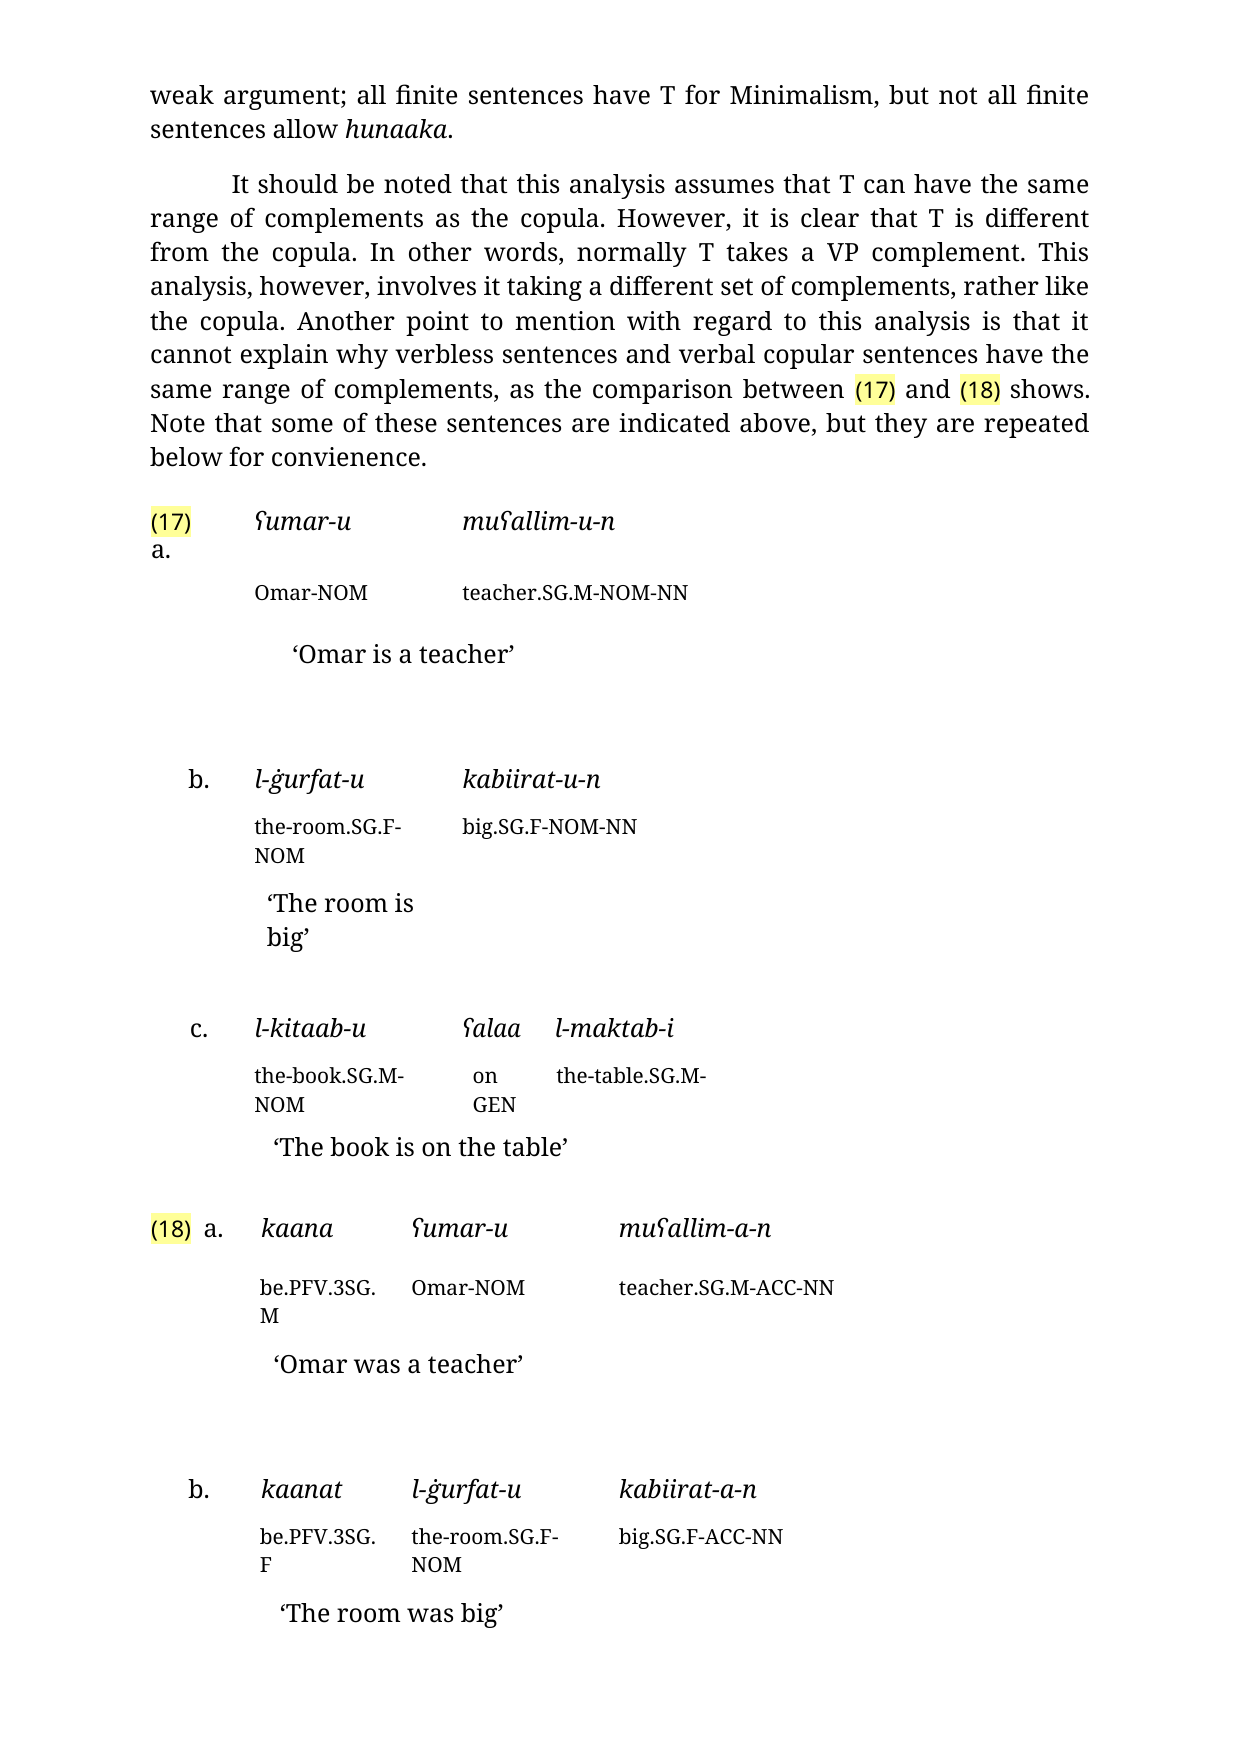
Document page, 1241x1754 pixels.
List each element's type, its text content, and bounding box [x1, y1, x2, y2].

table_cell c. [119, 959, 232, 1047]
table_cell [119, 869, 232, 959]
table_cell teacher.SG.M-ACC-NN [596, 1259, 896, 1330]
table_cell [119, 1669, 235, 1725]
table_cell [439, 869, 744, 959]
table_cell the-room.SG.F-NOM [232, 798, 439, 869]
table_cell l-ġurfat-u [232, 710, 439, 798]
table_cell [596, 1669, 896, 1725]
table_cell ʕalaa l-maktab-i [439, 959, 744, 1047]
table_header (18) a. [119, 1215, 235, 1258]
table_header (17) a. [119, 508, 232, 564]
table_cell the-room.SG.F-NOM [389, 1508, 596, 1579]
table_cell ‘The room is big’ [232, 869, 439, 959]
table_header ʕumar-u [232, 508, 439, 564]
table_cell [119, 1259, 235, 1330]
table_cell [119, 1508, 235, 1579]
table_cell [235, 1669, 389, 1725]
text weak argument; all finite sentences have T for Minimalism, but not all finite sentences allow hunaaka. [150, 78, 1091, 146]
table_cell [119, 1119, 232, 1164]
table_header muʕallim-u-n [439, 508, 744, 564]
table_cell Omar-NOM [232, 564, 439, 620]
table_header muʕallim-a-n [596, 1215, 896, 1258]
table_header kaana [235, 1215, 389, 1258]
table_cell big.SG.F-NOM-NN [439, 798, 744, 869]
table_cell b. [119, 710, 232, 798]
table_cell [119, 1047, 232, 1118]
table_cell kabiirat-u-n [439, 710, 744, 798]
table_cell ‘Omar is a teacher’ [119, 620, 744, 710]
table_cell Omar-NOM [389, 1259, 596, 1330]
table_cell the-book.SG.M-NOM [232, 1047, 439, 1118]
table_header ʕumar-u [389, 1215, 596, 1258]
table_cell be.PFV.3SG.F [235, 1508, 389, 1579]
table_cell on the-table.SG.M-GEN [439, 1047, 744, 1118]
table_cell ‘The room was big’ [119, 1579, 896, 1669]
table_cell ‘The book is on the table’ [232, 1119, 744, 1164]
table_cell l-kitaab-u [232, 959, 439, 1047]
table_cell be.PFV.3SG.M [235, 1259, 389, 1330]
table_cell [119, 798, 232, 869]
table_cell [119, 564, 232, 620]
table_cell kaanat [235, 1420, 389, 1508]
table_cell [389, 1669, 596, 1725]
table_cell ‘Omar was a teacher’ [119, 1330, 896, 1420]
table_cell big.SG.F-ACC-NN [596, 1508, 896, 1579]
table_cell l-ġurfat-u [389, 1420, 596, 1508]
table_cell b. [119, 1420, 235, 1508]
text It should be noted that this analysis assumes that T can have the same range of complements as the copula. However, it is clear that T is different from the copula. In other words, normally T takes a VP complement. This analysis, however, involves it taking a different set of complements, rather like the copula. Another point to mention with regard to this analysis is that it cannot explain why verbless sentences and verbal copular sentences have the same range of complements, as the comparison between (17) and (18) shows. Note that some of these sentences are indicated above, but they are repeated below for convienence. [150, 167, 1091, 473]
table_cell teacher.SG.M-NOM-NN [439, 564, 744, 620]
table_cell kabiirat-a-n [596, 1420, 896, 1508]
